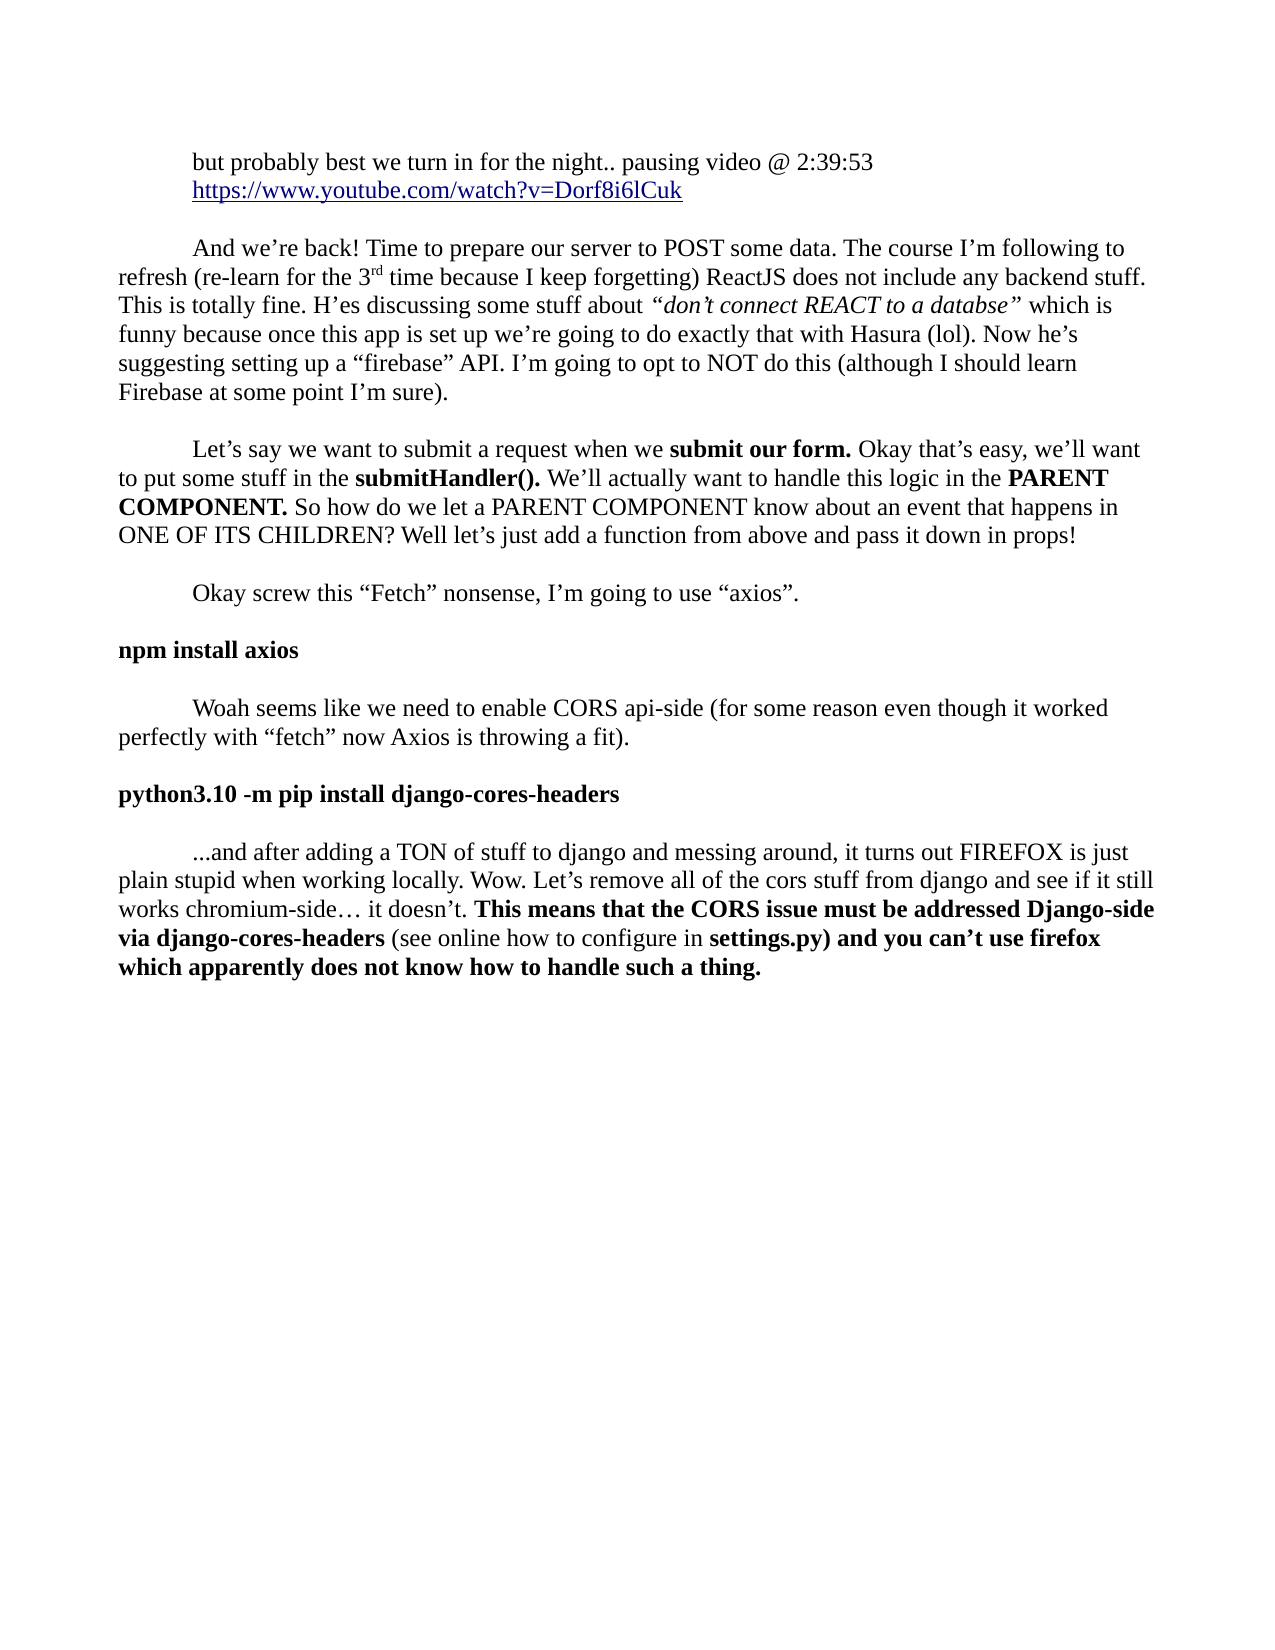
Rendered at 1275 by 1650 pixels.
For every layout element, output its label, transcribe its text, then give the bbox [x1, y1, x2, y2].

text npm install axios [118, 636, 1157, 664]
text Let’s say we want to submit a request when we submit our form. Okay that’s easy, we’ll want to put some stuff in the submitHandler(). We’ll actually want to handle this logic in the PARENT COMPONENT. So how do we let a PARENT COMPONENT know about an event that happens in ONE OF ITS CHILDREN? Well let’s just add a function from above and pass it down in props! [118, 434, 1157, 549]
text ...and after adding a TON of stuff to django and messing around, it turns out FIREFOX is just plain stupid when working locally. Wow. Let’s remove all of the cors stuff from django and see if it still works chromium-side… it doesn’t. This means that the CORS issue must be addressed Django-side via django-cores-headers (see online how to configure in settings.py) and you can’t use firefox which apparently does not know how to handle such a thing. [118, 837, 1157, 981]
text but probably best we turn in for the night.. pausing video @ 2:39:53 [118, 147, 1157, 176]
text And we’re back! Time to prepare our server to POST some data. The course I’m following to refresh (re-learn for the 3rd time because I keep forgetting) ReactJS does not include any backend stuff. This is totally fine. H’es discussing some stuff about “don’t connect REACT to a databse” which is funny because once this app is set up we’re going to do exactly that with Hasura (lol). Now he’s suggesting setting up a “firebase” API. I’m going to opt to NOT do this (although I should learn Firebase at some point I’m sure). [118, 233, 1157, 406]
text Woah seems like we need to enable CORS api-side (for some reason even though it worked perfectly with “fetch” now Axios is throwing a fit). [118, 693, 1157, 751]
text python3.10 -m pip install django-cores-headers [118, 779, 1157, 808]
text Okay screw this “Fetch” nonsense, I’m going to use “axios”. [118, 578, 1157, 607]
text https://www.youtube.com/watch?v=Dorf8i6lCuk [118, 176, 1157, 204]
